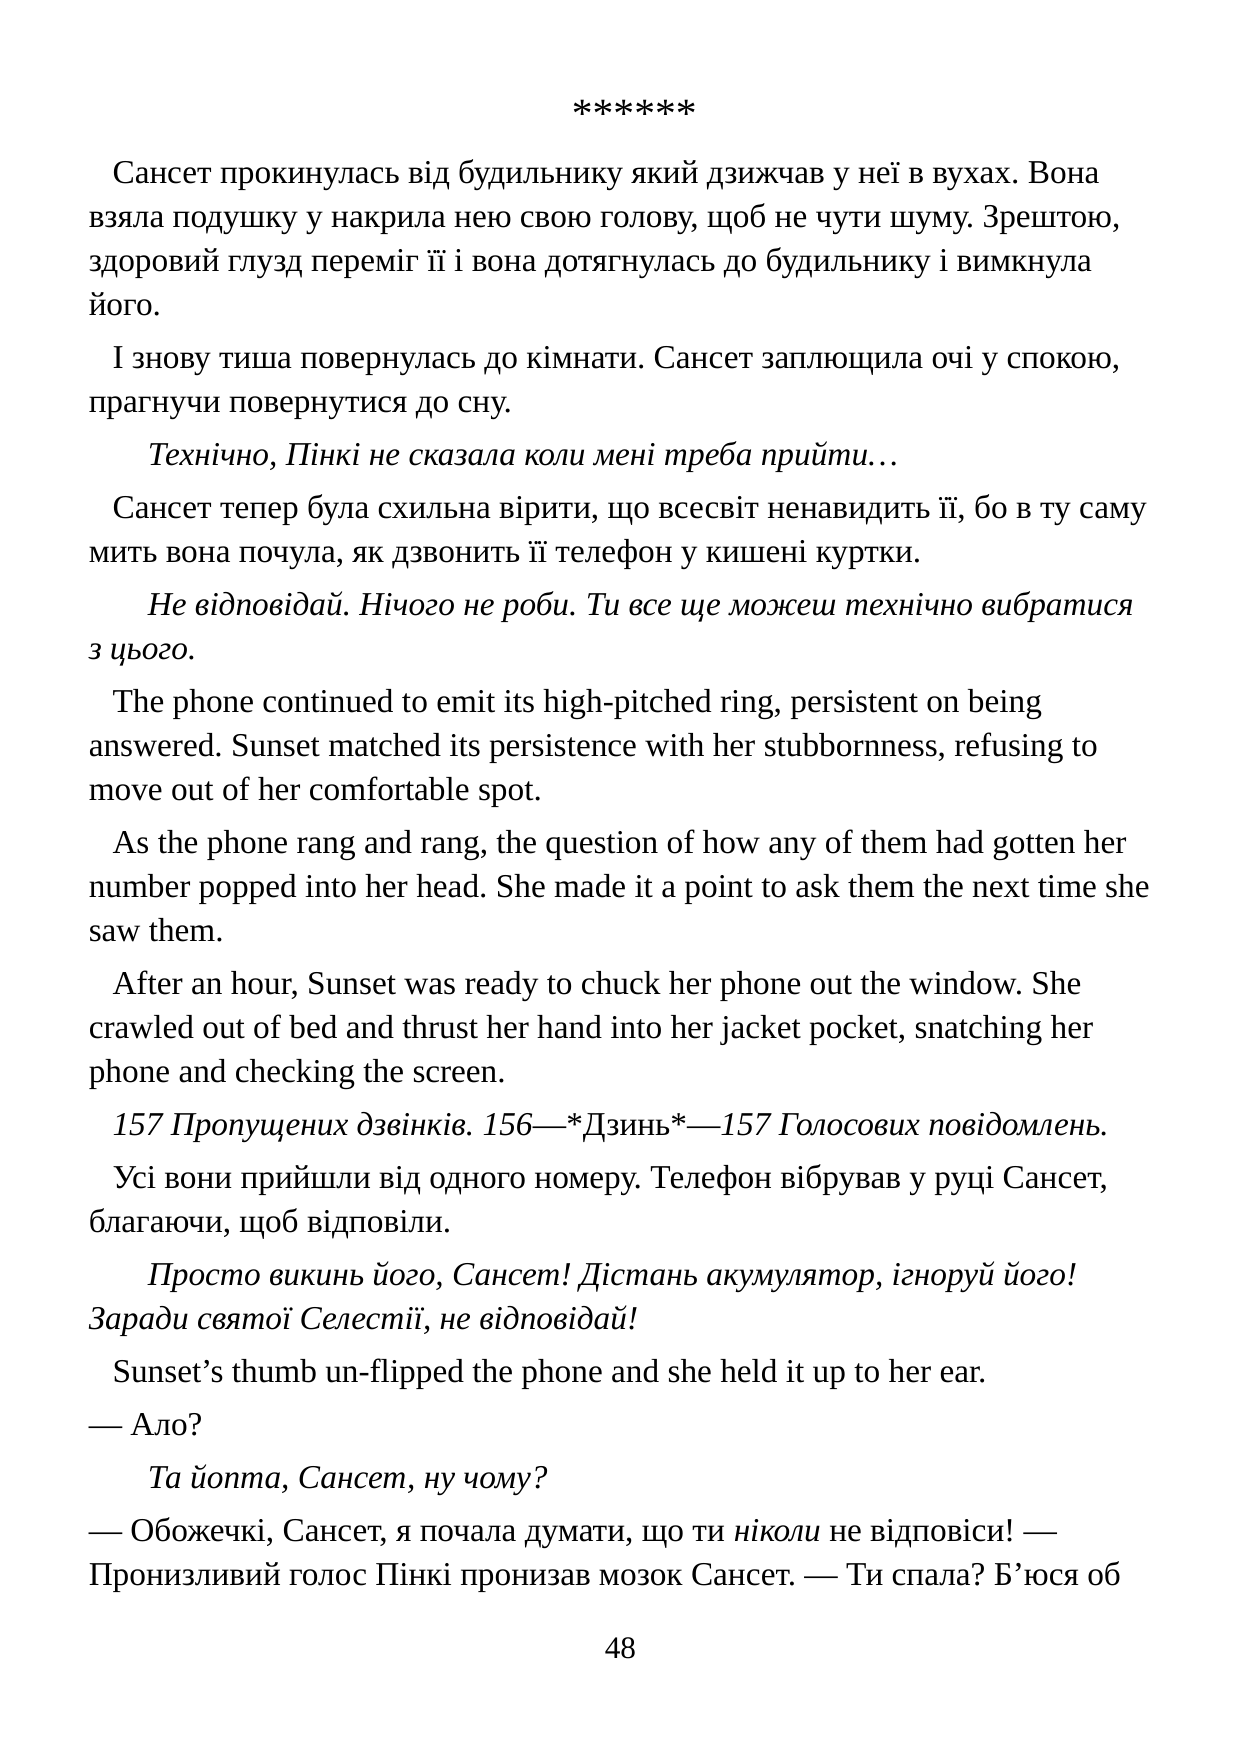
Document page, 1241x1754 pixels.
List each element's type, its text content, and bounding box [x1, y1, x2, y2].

text І знову тиша повернулась до кімнати. Сансет заплющила очі у спокою, прагнучи повернутися до сну. [88, 338, 1152, 420]
text — Ало? [88, 1404, 1152, 1443]
text The phone continued to emit its high‐pitched ring, persistent on being answered. Sunset matched its persistence with her stubbornness, refusing to move out of her comfortable spot. [88, 681, 1152, 808]
text After an hour, Sunset was ready to chuck her phone out the window. She crawled out of bed and thrust her hand into her jacket pocket, snatching her phone and checking the screen. [88, 963, 1152, 1090]
text Та йопта, Сансет, ну чому? [88, 1457, 1152, 1496]
text Сансет тепер була схильна вірити, що всесвіт ненавидить її, бо в ту саму мить вона почула, як дзвонить її телефон у кишені куртки. [88, 487, 1152, 570]
text Сансет прокинулась від будильнику який дзижчав у неї в вухах. Вона взяла подушку у накрила нею свою голову, щоб не чути шуму. Зрештою, здоровий глузд переміг її і вона дотягнулась до будильнику і вимкнула його. [88, 152, 1152, 323]
text ****** [88, 88, 1152, 136]
text — Обожечкі, Сансет, я почала думати, що ти ніколи не відповіси! — Пронизливий голос Пінкі пронизав мозок Сансет. — Ти спала? Б’юся об [88, 1510, 1152, 1593]
text Просто викинь його, Сансет! Дістань акумулятор, ігноруй його! Заради святої Селестії, не відповідай! [88, 1254, 1152, 1337]
text As the phone rang and rang, the question of how any of them had gotten her number popped into her head. She made it a point to ask them the next time she saw them. [88, 822, 1152, 949]
text Не відповідай. Нічого не роби. Ти все ще можеш технічно вибратися з цього. [88, 584, 1152, 667]
text 157 Пропущених дзвінків. 156—*Дзинь*—157 Голосових повідомлень. [88, 1104, 1152, 1143]
text Усі вони прийшли від одного номеру. Телефон вібрував у руці Сансет, благаючи, щоб відповіли. [88, 1157, 1152, 1240]
text Технічно, Пінкі не сказала коли мені треба прийти… [88, 434, 1152, 473]
text Sunset’s thumb un‐flipped the phone and she held it up to her ear. [88, 1351, 1152, 1390]
